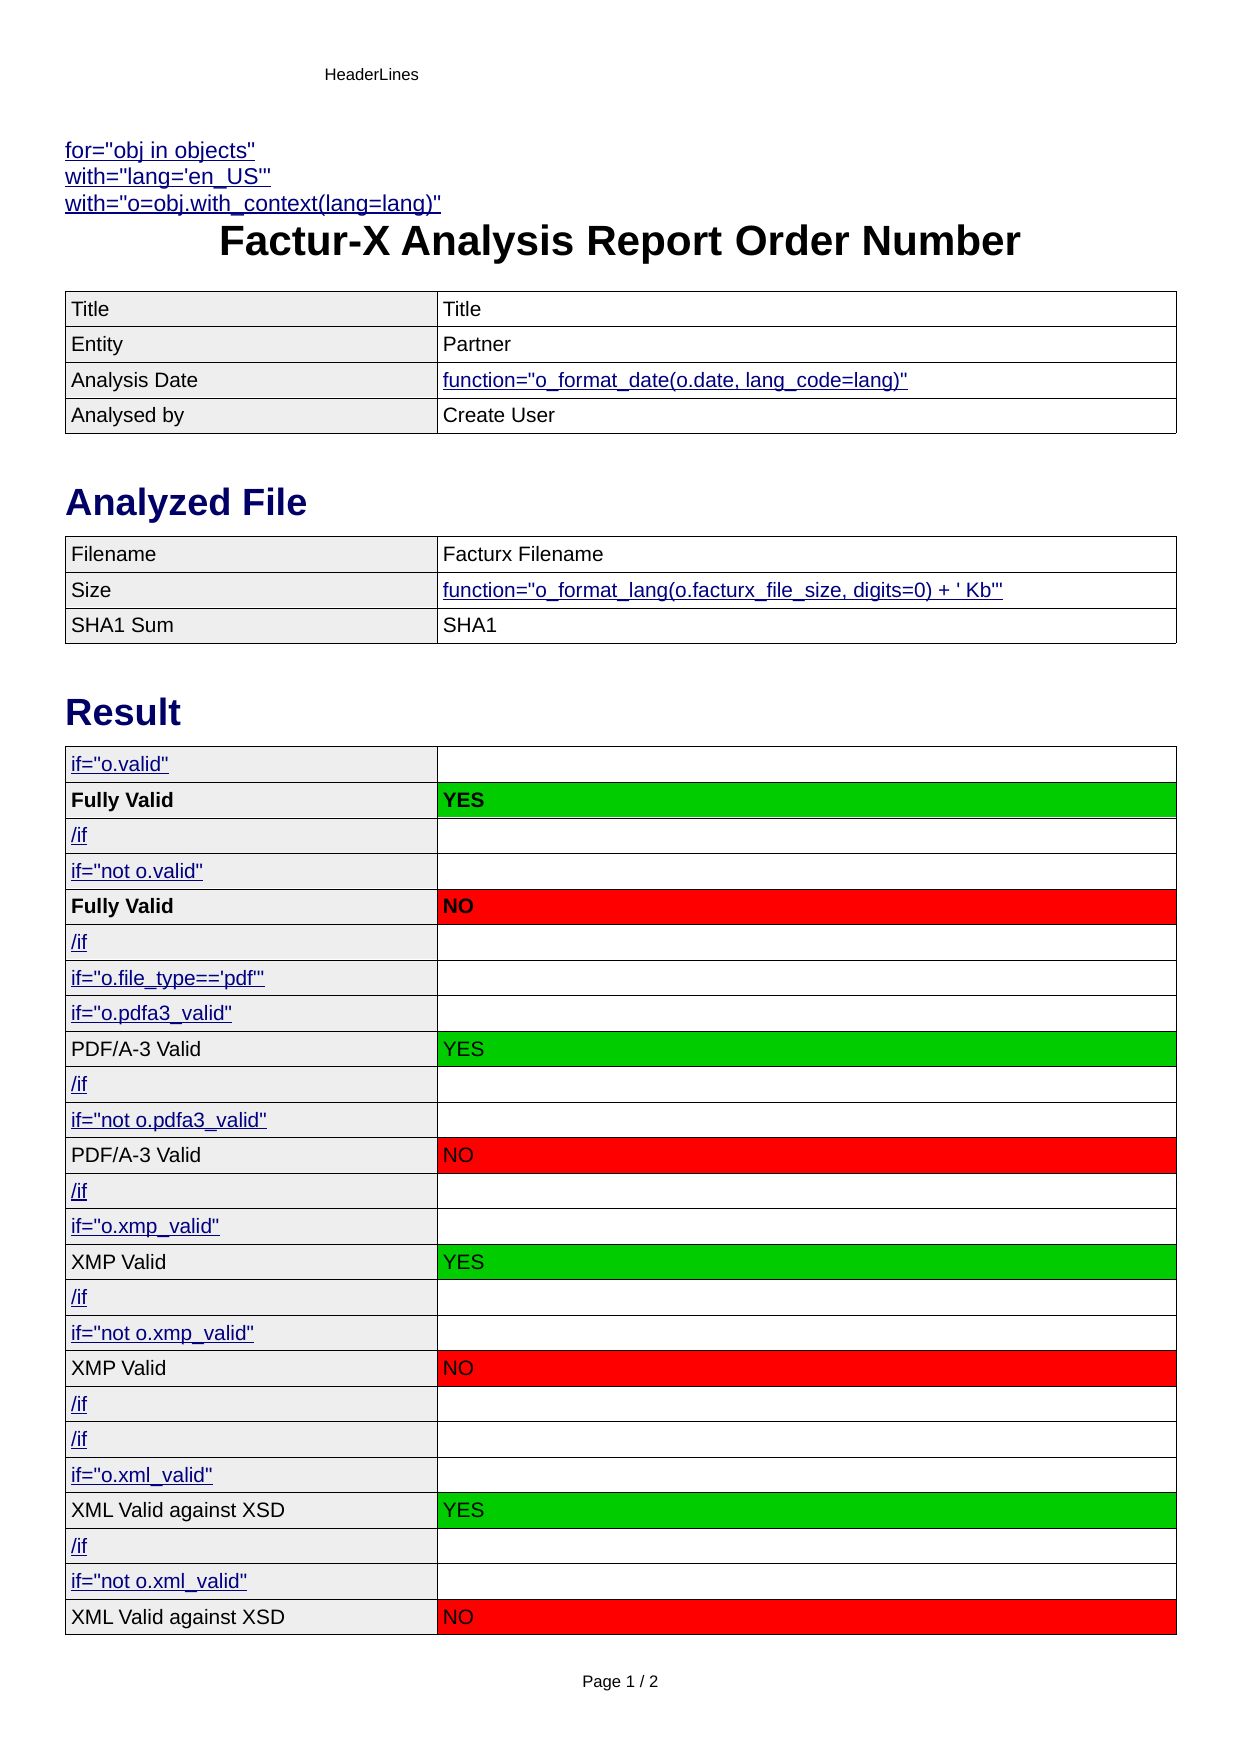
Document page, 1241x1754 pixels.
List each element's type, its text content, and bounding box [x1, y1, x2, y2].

table_cell [438, 1316, 1176, 1350]
subtitle Result [65, 690, 1175, 734]
table_header if="o.valid" [66, 747, 437, 782]
table_cell function="o_format_lang(o.facturx_file_size, digits=0) + ' Kb'" [438, 573, 1176, 607]
table_header Title [438, 292, 1176, 326]
table_cell [438, 1422, 1176, 1457]
table_cell [438, 1564, 1176, 1599]
subtitle Factur-X Analysis Report Order Number [65, 216, 1175, 264]
table_cell XMP Valid [66, 1351, 437, 1386]
table_cell /if [66, 1529, 437, 1563]
table_cell [438, 1174, 1176, 1208]
table_cell if="not o.xml_valid" [66, 1564, 437, 1599]
table_cell Fully Valid [66, 890, 437, 924]
table_cell YES [438, 783, 1176, 817]
table_cell /if [66, 1174, 437, 1208]
table_cell [438, 961, 1176, 995]
table_cell Entity [66, 327, 437, 362]
table_cell XML Valid against XSD [66, 1493, 437, 1528]
table_cell XMP Valid [66, 1245, 437, 1279]
table_cell /if [66, 925, 437, 959]
table_cell [438, 996, 1176, 1031]
table_cell YES [438, 1493, 1176, 1528]
table_header Title [66, 292, 437, 326]
table_cell NO [438, 1600, 1176, 1634]
table_cell [438, 925, 1176, 959]
table_cell Analysed by [66, 399, 437, 433]
table_cell NO [438, 1351, 1176, 1386]
table_cell XML Valid against XSD [66, 1600, 437, 1634]
table_header Filename [66, 537, 437, 572]
table_cell SHA1 [438, 609, 1176, 643]
table_header [438, 747, 1176, 782]
table_cell function="o_format_date(o.date, lang_code=lang)" [438, 363, 1176, 397]
table_cell /if [66, 1422, 437, 1457]
table_cell [438, 1529, 1176, 1563]
table_cell YES [438, 1245, 1176, 1279]
table_cell [438, 1387, 1176, 1421]
table_cell /if [66, 1067, 437, 1102]
table_cell PDF/A-3 Valid [66, 1138, 437, 1173]
table_cell SHA1 Sum [66, 609, 437, 643]
text for="obj in objects" [65, 137, 1175, 163]
text with="lang='en_US'" [65, 163, 1175, 189]
table_cell [438, 1280, 1176, 1315]
table_cell YES [438, 1032, 1176, 1066]
table_cell NO [438, 890, 1176, 924]
table_cell Partner [438, 327, 1176, 362]
table_cell Size [66, 573, 437, 607]
table_cell /if [66, 1387, 437, 1421]
table_cell if="o.pdfa3_valid" [66, 996, 437, 1031]
table_cell if="not o.pdfa3_valid" [66, 1103, 437, 1137]
subtitle Analyzed File [65, 480, 1175, 524]
table_cell if="not o.xmp_valid" [66, 1316, 437, 1350]
table_cell [438, 1103, 1176, 1137]
table_cell [438, 1458, 1176, 1492]
table_cell NO [438, 1138, 1176, 1173]
text with="o=obj.with_context(lang=lang)" [65, 189, 1175, 216]
table_header Facturx Filename [438, 537, 1176, 572]
table_cell PDF/A-3 Valid [66, 1032, 437, 1066]
table_cell Create User [438, 399, 1176, 433]
table_cell if="o.file_type=='pdf'" [66, 961, 437, 995]
table_cell Analysis Date [66, 363, 437, 397]
table_cell [438, 819, 1176, 853]
table_cell if="not o.valid" [66, 854, 437, 888]
table_cell if="o.xml_valid" [66, 1458, 437, 1492]
table_cell [438, 854, 1176, 888]
table_cell [438, 1209, 1176, 1244]
table_cell [438, 1067, 1176, 1102]
table_cell /if [66, 1280, 437, 1315]
table_cell if="o.xmp_valid" [66, 1209, 437, 1244]
table_cell /if [66, 819, 437, 853]
table_cell Fully Valid [66, 783, 437, 817]
